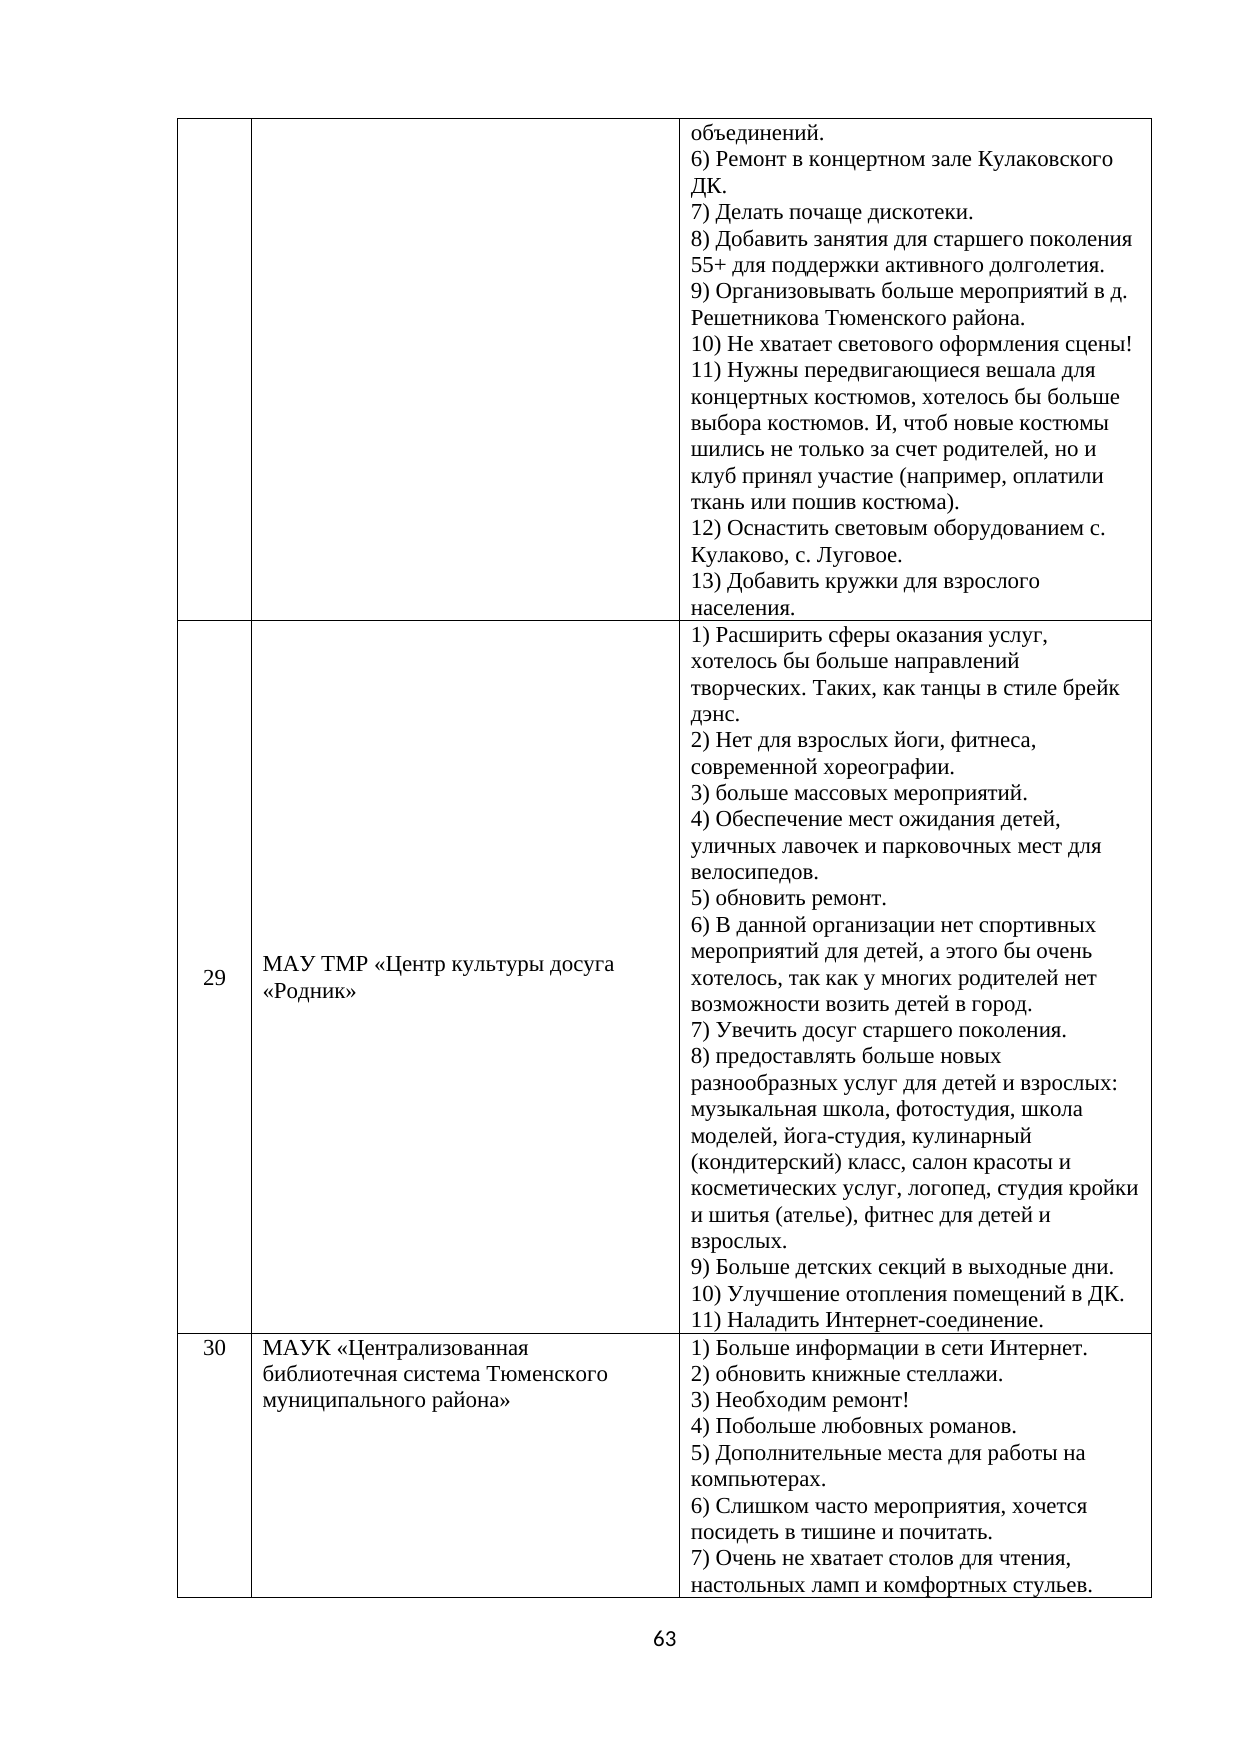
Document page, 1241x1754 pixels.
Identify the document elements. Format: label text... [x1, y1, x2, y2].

table_cell МАУ ТМР «Центр культуры досуга «Родник» [252, 621, 679, 1332]
table_cell 29 [178, 621, 251, 1332]
table_cell объединений. 6) Ремонт в концертном зале Кулаковского ДК. 7) Делать почаще дискотеки. 8) Добавить занятия для старшего поколения 55+ для поддержки активного долголетия. 9) Организовывать больше мероприятий в д. Решетникова Тюменского района. 10) Не хватает светового оформления сцены! 11) Нужны передвигающиеся вешала для концертных костюмов, хотелось бы больше выбора костюмов. И, чтоб новые костюмы шились не только за счет родителей, но и клуб принял участие (например, оплатили ткань или пошив костюма). 12) Оснастить световым оборудованием с. Кулаково, с. Луговое. 13) Добавить кружки для взрослого населения. [680, 119, 1151, 620]
table_cell 1) Расширить сферы оказания услуг, хотелось бы больше направлений творческих. Таких, как танцы в стиле брейк дэнс. 2) Нет для взрослых йоги, фитнеса, современной хореографии. 3) больше массовых мероприятий. 4) Обеспечение мест ожидания детей, уличных лавочек и парковочных мест для велосипедов. 5) обновить ремонт. 6) В данной организации нет спортивных мероприятий для детей, а этого бы очень хотелось, так как у многих родителей нет возможности возить детей в город. 7) Увечить досуг старшего поколения. 8) предоставлять больше новых разнообразных услуг для детей и взрослых: музыкальная школа, фотостудия, школа моделей, йога-студия, кулинарный (кондитерский) класс, салон красоты и косметических услуг, логопед, студия кройки и шитья (ателье), фитнес для детей и взрослых. 9) Больше детских секций в выходные дни. 10) Улучшение отопления помещений в ДК. 11) Наладить Интернет-соединение. [680, 621, 1151, 1332]
table_cell МАУК «Централизованная библиотечная система Тюменского муниципального района» [252, 1334, 679, 1597]
table_cell 1) Больше информации в сети Интернет. 2) обновить книжные стеллажи. 3) Необходим ремонт! 4) Побольше любовных романов. 5) Дополнительные места для работы на компьютерах. 6) Слишком часто мероприятия, хочется посидеть в тишине и почитать. 7) Очень не хватает столов для чтения, настольных ламп и комфортных стульев. [680, 1334, 1151, 1597]
table_cell [252, 119, 679, 620]
table_cell [178, 119, 251, 620]
table_cell 30 [178, 1334, 251, 1597]
